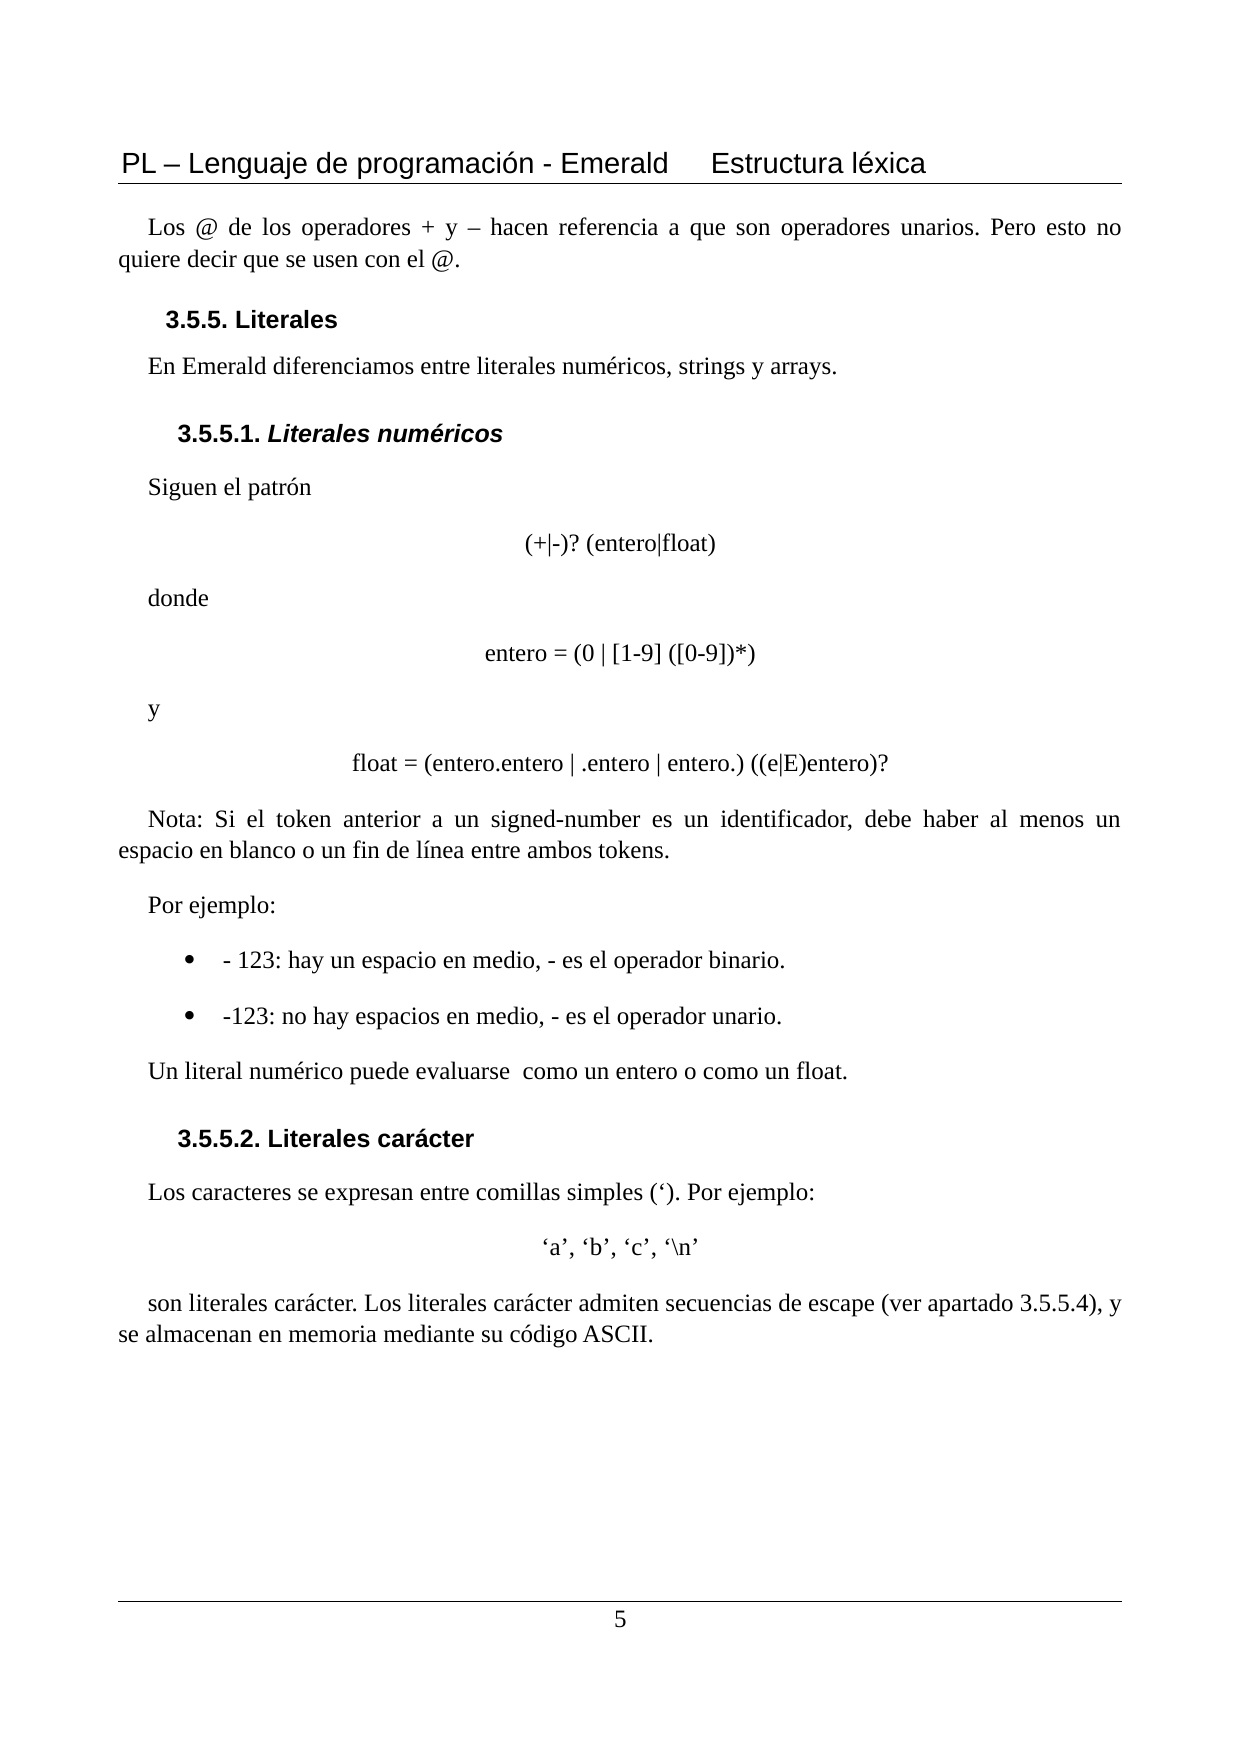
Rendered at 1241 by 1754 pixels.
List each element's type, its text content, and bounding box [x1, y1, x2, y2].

text Los @ de los operadores + y – hacen referencia a que son operadores unarios. Pero esto no quiere decir que se usen con el @. [118, 212, 1122, 272]
subtitle Literales numéricos [163, 419, 1122, 448]
subtitle Literales [118, 305, 1122, 333]
text En Emerald diferenciamos entre literales numéricos, strings y arrays. [118, 351, 1122, 380]
list -123: no hay espacios en medio, - es el operador unario. [185, 1001, 1122, 1029]
text donde [118, 583, 1122, 612]
text float = (entero.entero | .entero | entero.) ((e|E)entero)? [118, 748, 1122, 777]
text entero = (0 | [1-9] ([0-9])*) [118, 638, 1122, 667]
text y [118, 693, 1122, 722]
text Siguen el patrón [118, 472, 1122, 501]
text Un literal numérico puede evaluarse como un entero o como un float. [118, 1056, 1122, 1085]
list - 123: hay un espacio en medio, - es el operador binario. [185, 946, 1122, 974]
text Por ejemplo: [118, 890, 1122, 919]
subtitle Literales carácter [163, 1124, 1122, 1153]
text ‘a’, ‘b’, ‘c’, ‘\n’ [118, 1232, 1122, 1261]
text (+|-)? (entero|float) [118, 528, 1122, 556]
text son literales carácter. Los literales carácter admiten secuencias de escape (ver apartado 3.5.5.4), y se almacenan en memoria mediante su código ASCII. [118, 1288, 1122, 1348]
text Los caracteres se expresan entre comillas simples (‘). Por ejemplo: [118, 1177, 1122, 1206]
text Nota: Si el token anterior a un signed-number es un identificador, debe haber al menos un espacio en blanco o un fin de línea entre ambos tokens. [118, 804, 1122, 864]
